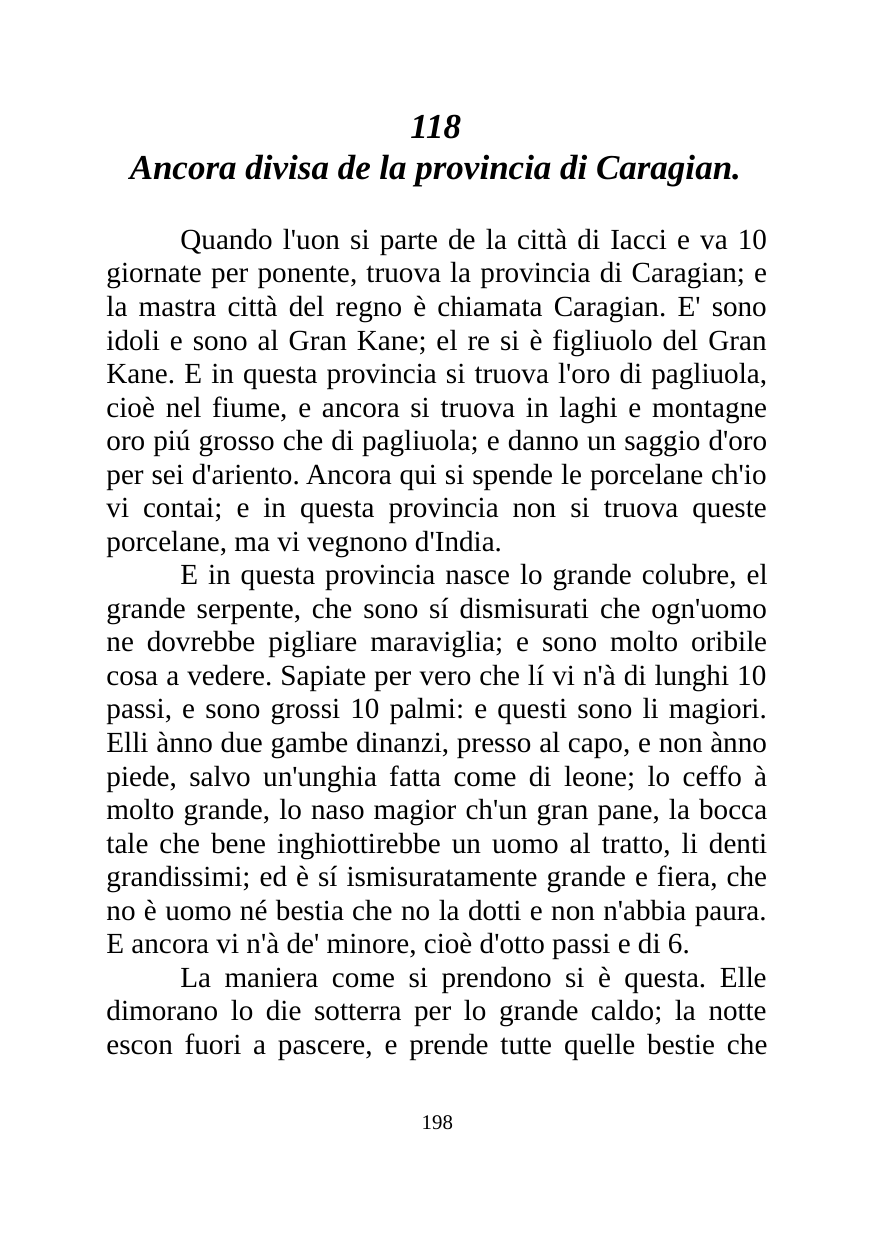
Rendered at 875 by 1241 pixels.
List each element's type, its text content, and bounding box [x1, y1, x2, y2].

text Quando l'uon si parte de la città di Iacci e va 10 giornate per ponente, truova la provincia di Caragian; e la mastra città del regno è chiamata Caragian. E' sono idoli e sono al Gran Kane; el re si è figliuolo del Gran Kane. E in questa provincia si truova l'oro di pagliuola, cioè nel fiume, e ancora si truova in laghi e montagne oro piú grosso che di pagliuola; e danno un saggio d'oro per sei d'ariento. Ancora qui si spende le porcelane ch'io vi contai; e in questa provincia non si truova queste porcelane, ma vi vegnono d'India. [106, 222, 768, 557]
text La maniera come si prendono si è questa. Elle dimorano lo die sotterra per lo grande caldo; la notte escon fuori a pascere, e prende tutte quelle bestie che [106, 960, 768, 1061]
subtitle 118 Ancora divisa de la provincia di Caragian. [106, 106, 768, 187]
text E in questa provincia nasce lo grande colubre, el grande serpente, che sono sí dismisurati che ogn'uomo ne dovrebbe pigliare maraviglia; e sono molto oribile cosa a vedere. Sapiate per vero che lí vi n'à di lunghi 10 passi, e sono grossi 10 palmi: e questi sono li magiori. Elli ànno due gambe dinanzi, presso al capo, e non ànno piede, salvo un'unghia fatta come di leone; lo ceffo à molto grande, lo naso magior ch'un gran pane, la bocca tale che bene inghiottirebbe un uomo al tratto, li denti grandissimi; ed è sí ismisuratamente grande e fiera, che no è uomo né bestia che no la dotti e non n'abbia paura. E ancora vi n'à de' minore, cioè d'otto passi e di 6. [106, 557, 768, 960]
